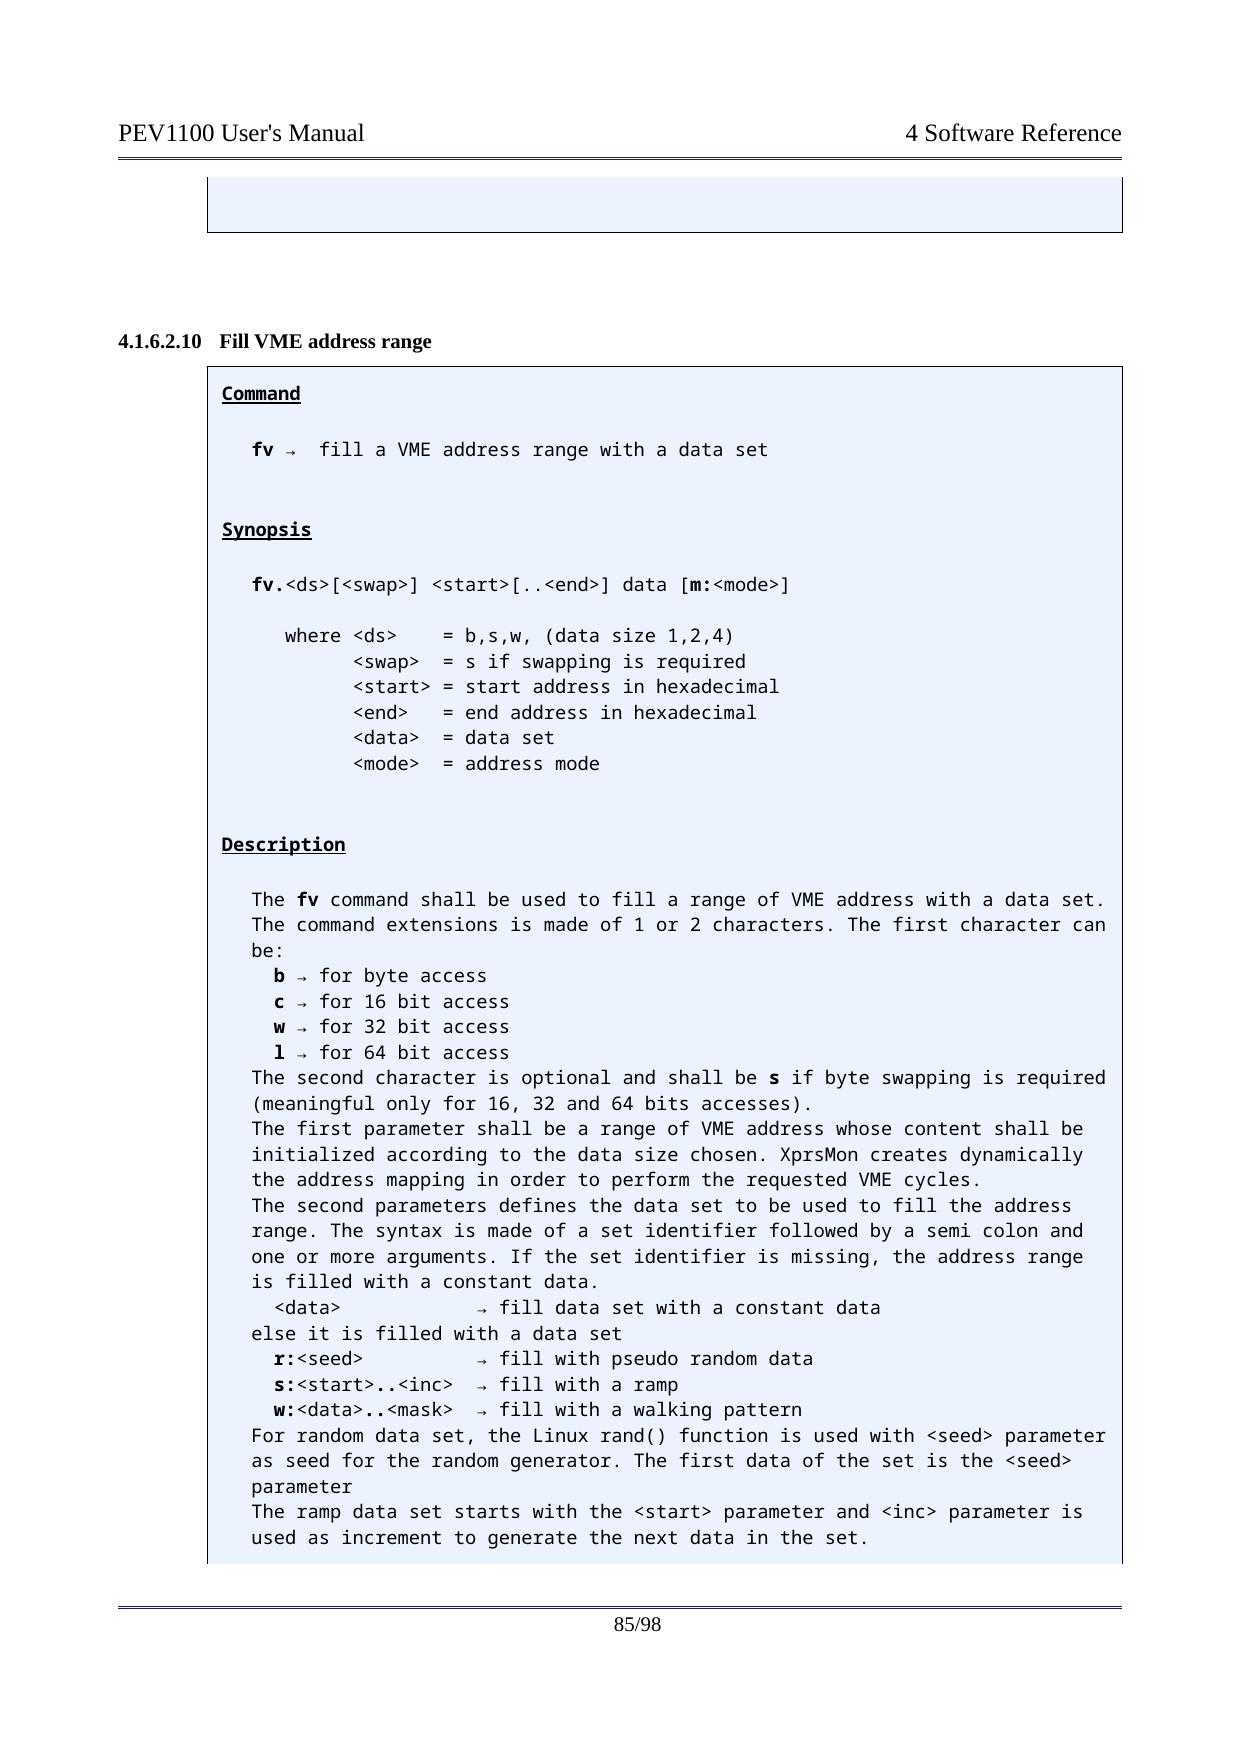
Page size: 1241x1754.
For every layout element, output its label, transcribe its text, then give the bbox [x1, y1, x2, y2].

subtitle Fill VME address range [118, 329, 1122, 353]
text <swap> = s if swapping is required [208, 648, 1122, 674]
text where <ds> = b,s,w, (data size 1,2,4) [208, 623, 1122, 648]
text For random data set, the Linux rand() function is used with <seed> parameter as seed for the random generator. The first data of the set is the <seed> parameter [208, 1422, 1122, 1498]
text The ramp data set starts with the <start> parameter and <inc> parameter is used as increment to generate the next data in the set. [208, 1498, 1122, 1564]
text The command extensions is made of 1 or 2 characters. The first character can be: [208, 911, 1122, 962]
text fv.<ds>[<swap>] <start>[..<end>] data [m:<mode>] [208, 557, 1122, 597]
text Command [208, 367, 1122, 421]
text r:<seed> → fill with pseudo random data [208, 1345, 1122, 1371]
text c → for 16 bit access [208, 988, 1122, 1013]
text <data> = data set [208, 725, 1122, 750]
text s:<start>..<inc> → fill with a ramp [208, 1371, 1122, 1396]
subtitle Description [208, 816, 1122, 871]
text The second parameters defines the data set to be used to fill the address range. The syntax is made of a set identifier followed by a semi colon and one or more arguments. If the set identifier is missing, the address range is filled with a constant data. [208, 1192, 1122, 1294]
text The fv command shall be used to fill a range of VME address with a data set. [208, 871, 1122, 911]
text <mode> = address mode [208, 750, 1122, 776]
text The first parameter shall be a range of VME address whose content shall be initialized according to the data size chosen. XprsMon creates dynamically the address mapping in order to perform the requested VME cycles. [208, 1116, 1122, 1192]
text <end> = end address in hexadecimal [208, 699, 1122, 725]
text w:<data>..<mask> → fill with a walking pattern [208, 1396, 1122, 1422]
text <start> = start address in hexadecimal [208, 674, 1122, 699]
text w → for 32 bit access [208, 1013, 1122, 1039]
subtitle Synopsis [208, 502, 1122, 557]
text else it is filled with a data set [208, 1320, 1122, 1345]
text The second character is optional and shall be s if byte swapping is required (meaningful only for 16, 32 and 64 bits accesses). [208, 1064, 1122, 1116]
text <data> → fill data set with a constant data [208, 1294, 1122, 1320]
text l → for 64 bit access [208, 1039, 1122, 1064]
text b → for byte access [208, 962, 1122, 988]
text fv → fill a VME address range with a data set [208, 421, 1122, 461]
